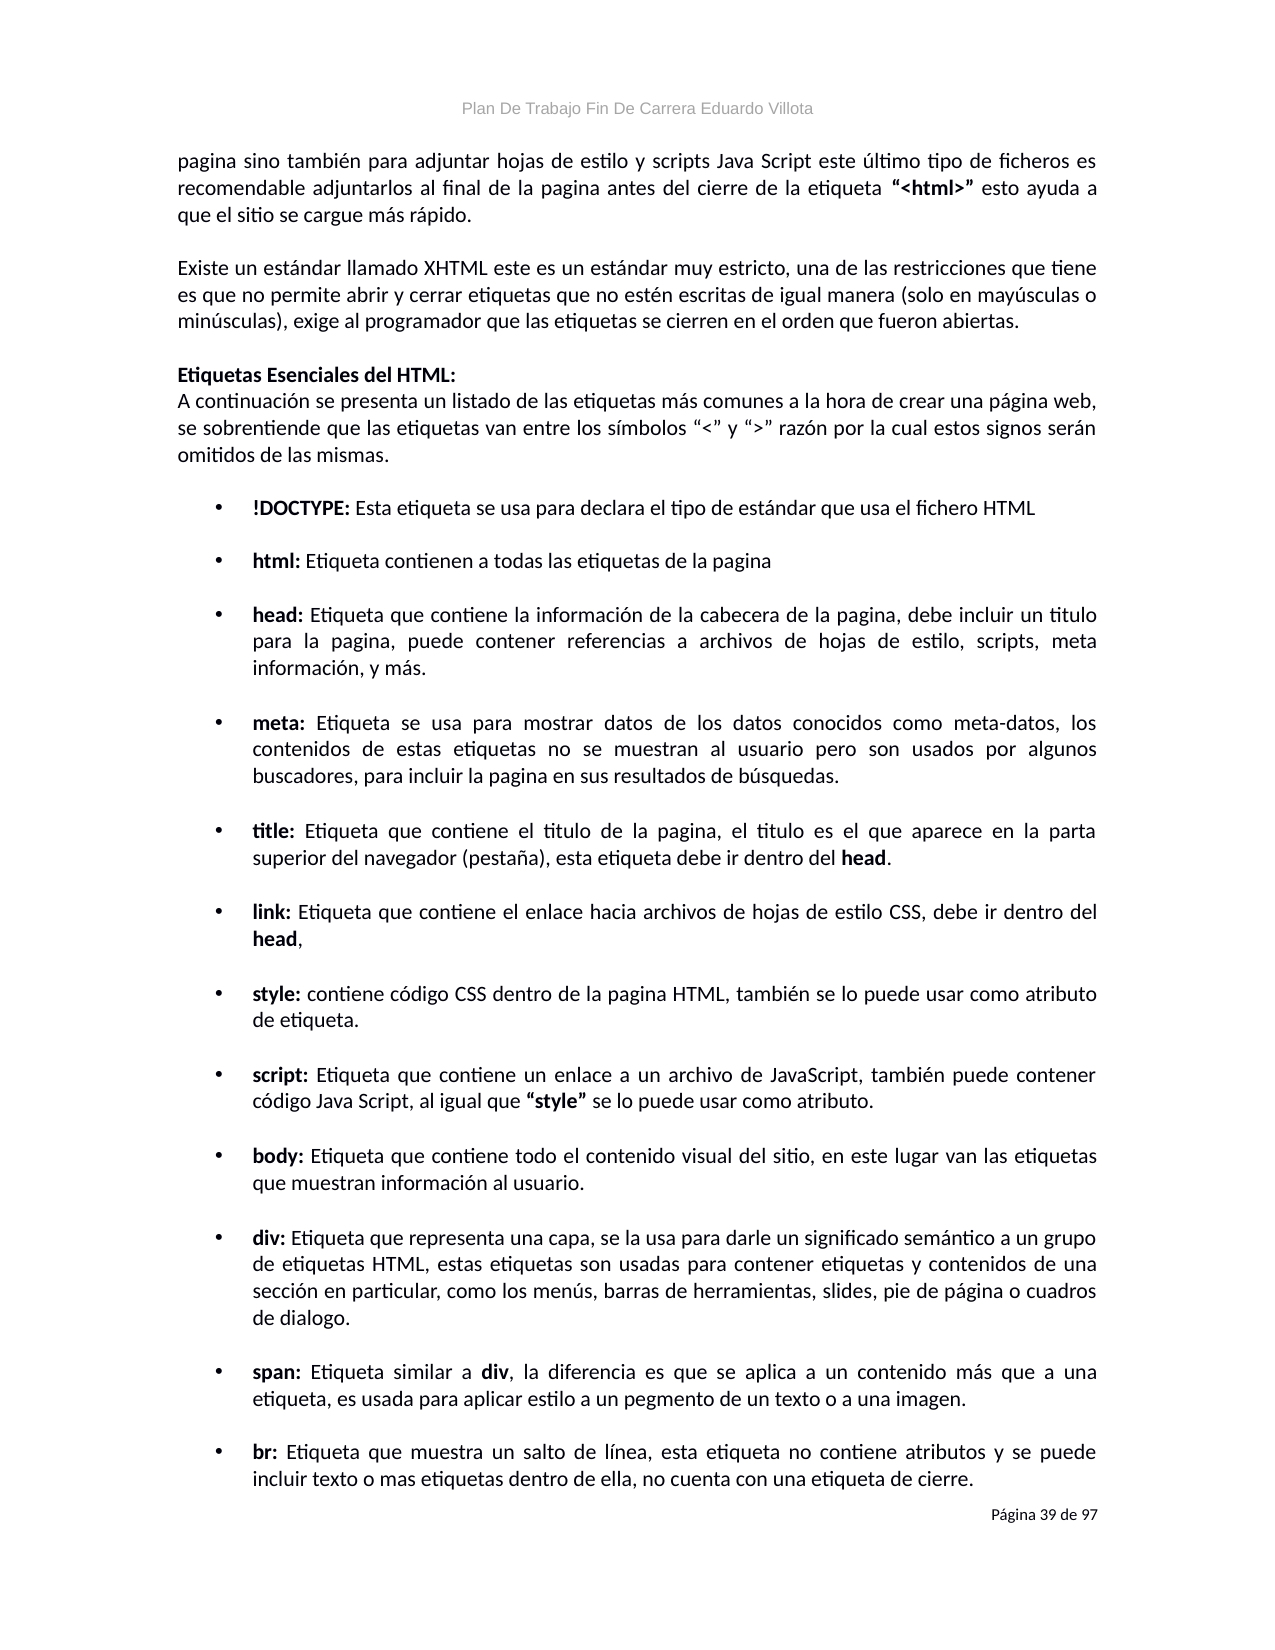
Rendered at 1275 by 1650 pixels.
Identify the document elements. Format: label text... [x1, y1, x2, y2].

list style: contiene código CSS dentro de la pagina HTML, también se lo puede usar como atributo de etiqueta. [215, 980, 1098, 1033]
list script: Etiqueta que contiene un enlace a un archivo de JavaScript, también puede contener código Java Script, al igual que “style” se lo puede usar como atributo. [215, 1061, 1098, 1114]
list html: Etiqueta contienen a todas las etiquetas de la pagina [215, 548, 1098, 574]
list div: Etiqueta que representa una capa, se la usa para darle un significado semántico a un grupo de etiquetas HTML, estas etiquetas son usadas para contener etiquetas y contenidos de una sección en particular, como los menús, barras de herramientas, slides, pie de página o cuadros de dialogo. [215, 1224, 1098, 1330]
list head: Etiqueta que contiene la información de la cabecera de la pagina, debe incluir un titulo para la pagina, puede contener referencias a archivos de hojas de estilo, scripts, meta información, y más. [215, 601, 1098, 681]
text Etiquetas Esenciales del HTML: [177, 361, 1098, 388]
text A continuación se presenta un listado de las etiquetas más comunes a la hora de crear una página web, se sobrentiende que las etiquetas van entre los símbolos “<” y “>” razón por la cual estos signos serán omitidos de las mismas. [177, 388, 1098, 468]
list br: Etiqueta que muestra un salto de línea, esta etiqueta no contiene atributos y se puede incluir texto o mas etiquetas dentro de ella, no cuenta con una etiqueta de cierre. [215, 1438, 1098, 1492]
list title: Etiqueta que contiene el titulo de la pagina, el titulo es el que aparece en la parta superior del navegador (pestaña), esta etiqueta debe ir dentro del head. [215, 817, 1098, 870]
text pagina sino también para adjuntar hojas de estilo y scripts Java Script este último tipo de ficheros es recomendable adjuntarlos al final de la pagina antes del cierre de la etiqueta “<html>” esto ayuda a que el sitio se cargue más rápido. [177, 148, 1098, 228]
list meta: Etiqueta se usa para mostrar datos de los datos conocidos como meta-datos, los contenidos de estas etiquetas no se muestran al usuario pero son usados por algunos buscadores, para incluir la pagina en sus resultados de búsquedas. [215, 709, 1098, 789]
list body: Etiqueta que contiene todo el contenido visual del sitio, en este lugar van las etiquetas que muestran información al usuario. [215, 1142, 1098, 1196]
list link: Etiqueta que contiene el enlace hacia archivos de hojas de estilo CSS, debe ir dentro del head, [215, 898, 1098, 952]
list span: Etiqueta similar a div, la diferencia es que se aplica a un contenido más que a una etiqueta, es usada para aplicar estilo a un pegmento de un texto o a una imagen. [215, 1358, 1098, 1412]
text Existe un estándar llamado XHTML este es un estándar muy estricto, una de las restricciones que tiene es que no permite abrir y cerrar etiquetas que no estén escritas de igual manera (solo en mayúsculas o minúsculas), exige al programador que las etiquetas se cierren en el orden que fueron abiertas. [177, 254, 1098, 334]
list !DOCTYPE: Esta etiqueta se usa para declara el tipo de estándar que usa el fichero HTML [215, 494, 1098, 521]
